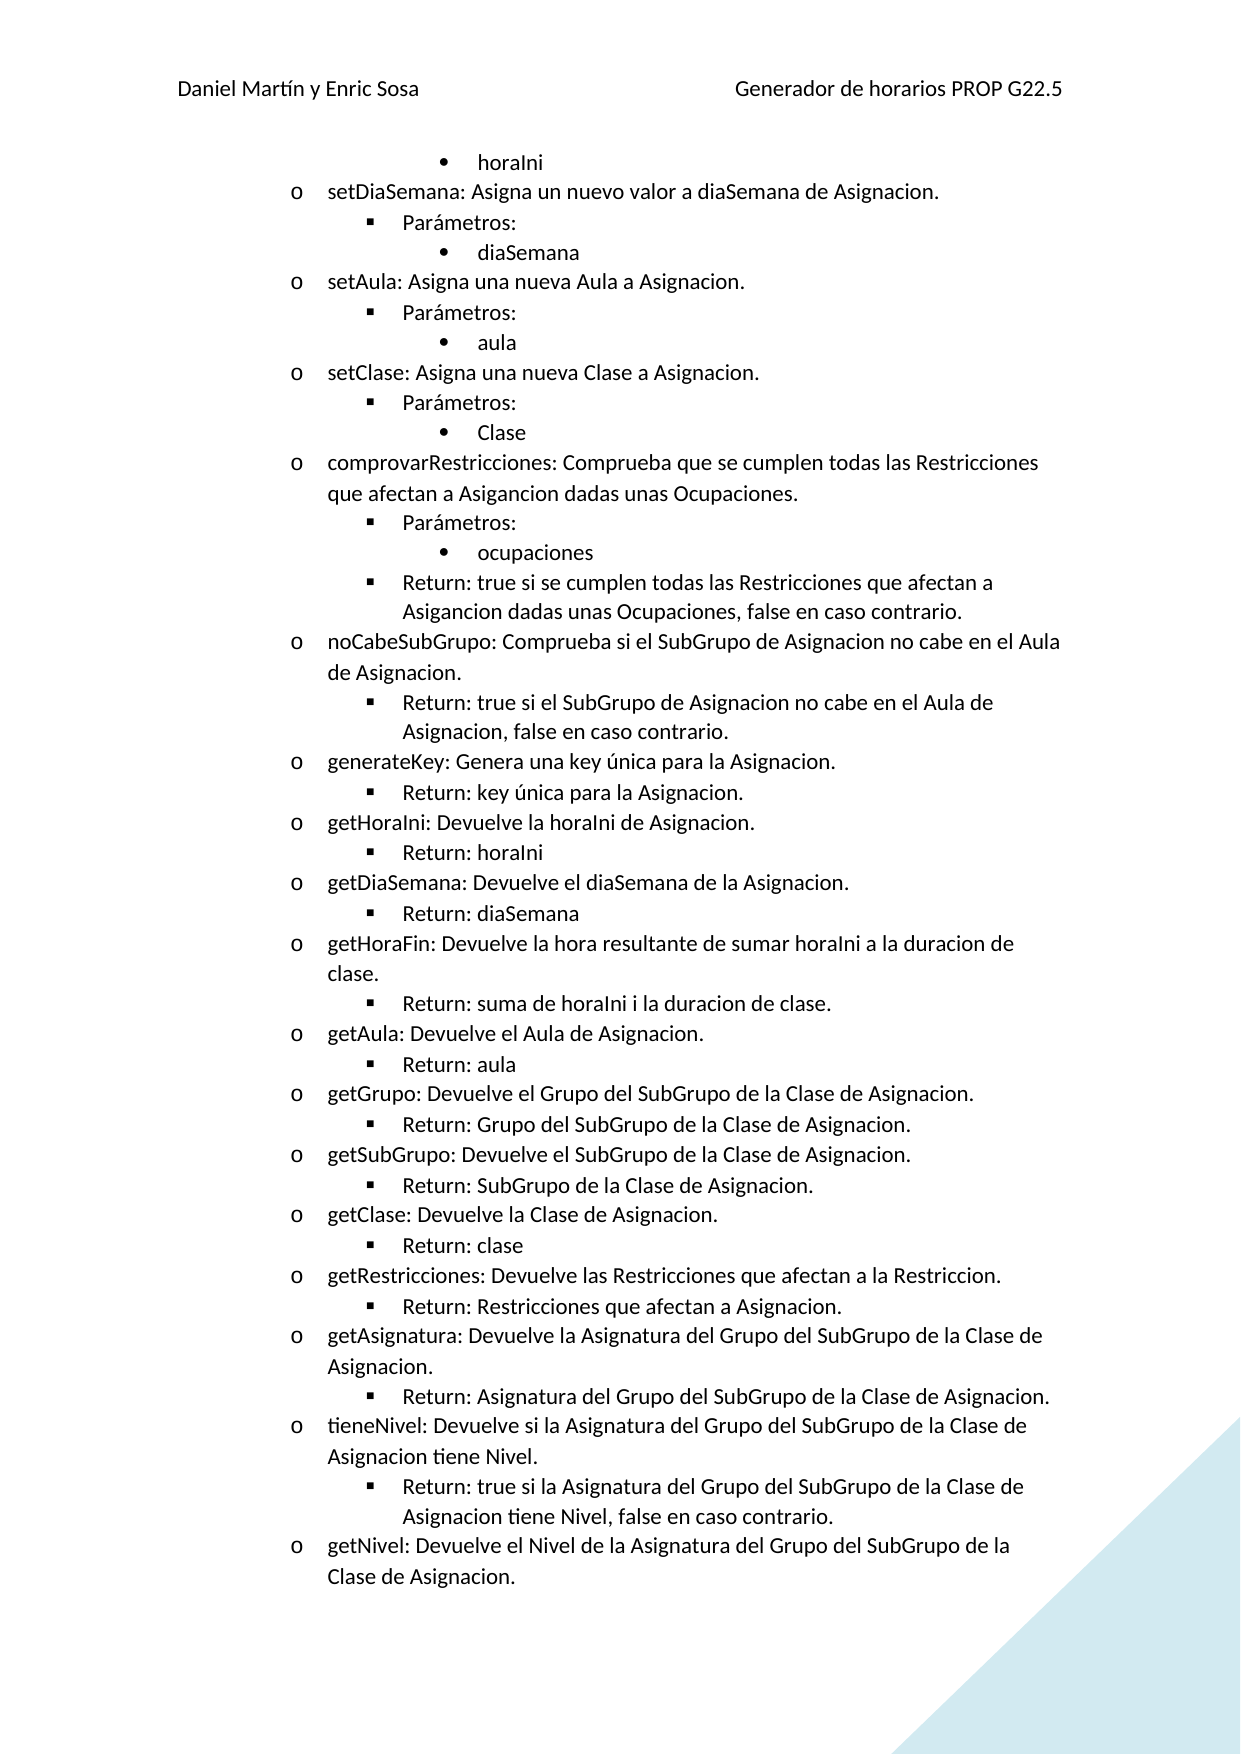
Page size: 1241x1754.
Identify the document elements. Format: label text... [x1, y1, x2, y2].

list setClase: Asigna una nueva Clase a Asignacion. [290, 358, 1063, 387]
list generateKey: Genera una key única para la Asignacion. [290, 747, 1063, 776]
list Parámetros: [365, 298, 1063, 326]
list Return: suma de horaIni i la duracion de clase. [365, 989, 1063, 1017]
list setDiaSemana: Asigna un nuevo valor a diaSemana de Asignacion. [290, 177, 1063, 206]
list Return: key única para la Asignacion. [365, 778, 1063, 806]
list Return: diaSemana [365, 899, 1063, 927]
list horaIni [440, 148, 1063, 176]
list getGrupo: Devuelve el Grupo del SubGrupo de la Clase de Asignacion. [290, 1079, 1063, 1108]
list getClase: Devuelve la Clase de Asignacion. [290, 1200, 1063, 1229]
list aula [440, 328, 1063, 356]
list Return: true si la Asignatura del Grupo del SubGrupo de la Clase de Asignacion tiene Nivel, false en caso contrario. [365, 1472, 1063, 1530]
list Return: Restricciones que afectan a Asignacion. [365, 1292, 1063, 1320]
list diaSemana [440, 238, 1063, 266]
list setAula: Asigna una nueva Aula a Asignacion. [290, 267, 1063, 297]
list getHoraIni: Devuelve la horaIni de Asignacion. [290, 808, 1063, 837]
list getDiaSemana: Devuelve el diaSemana de la Asignacion. [290, 868, 1063, 897]
list getRestricciones: Devuelve las Restricciones que afectan a la Restriccion. [290, 1261, 1063, 1290]
list Return: Asignatura del Grupo del SubGrupo de la Clase de Asignacion. [365, 1382, 1063, 1410]
list Return: horaIni [365, 838, 1063, 866]
list Return: Grupo del SubGrupo de la Clase de Asignacion. [365, 1110, 1063, 1138]
list Return: true si el SubGrupo de Asignacion no cabe en el Aula de Asignacion, false en caso contrario. [365, 688, 1063, 745]
list noCabeSubGrupo: Comprueba si el SubGrupo de Asignacion no cabe en el Aula de Asignacion. [290, 627, 1063, 686]
list tieneNivel: Devuelve si la Asignatura del Grupo del SubGrupo de la Clase de Asignacion tiene Nivel. [290, 1412, 1063, 1471]
list comprovarRestricciones: Comprueba que se cumplen todas las Restricciones que afectan a Asigancion dadas unas Ocupaciones. [290, 448, 1063, 507]
list getHoraFin: Devuelve la hora resultante de sumar horaIni a la duracion de clase. [290, 929, 1063, 987]
list getAula: Devuelve el Aula de Asignacion. [290, 1019, 1063, 1048]
list Parámetros: [365, 388, 1063, 417]
list Clase [440, 418, 1063, 446]
list getSubGrupo: Devuelve el SubGrupo de la Clase de Asignacion. [290, 1140, 1063, 1169]
list Parámetros: [365, 508, 1063, 536]
list ocupaciones [440, 538, 1063, 566]
list Parámetros: [365, 208, 1063, 236]
list getNivel: Devuelve el Nivel de la Asignatura del Grupo del SubGrupo de la Clase de Asignacion. [290, 1532, 1063, 1590]
list getAsignatura: Devuelve la Asignatura del Grupo del SubGrupo de la Clase de Asignacion. [290, 1321, 1063, 1380]
list Return: SubGrupo de la Clase de Asignacion. [365, 1171, 1063, 1199]
list Return: aula [365, 1050, 1063, 1078]
list Return: clase [365, 1231, 1063, 1259]
list Return: true si se cumplen todas las Restricciones que afectan a Asigancion dadas unas Ocupaciones, false en caso contrario. [365, 568, 1063, 626]
